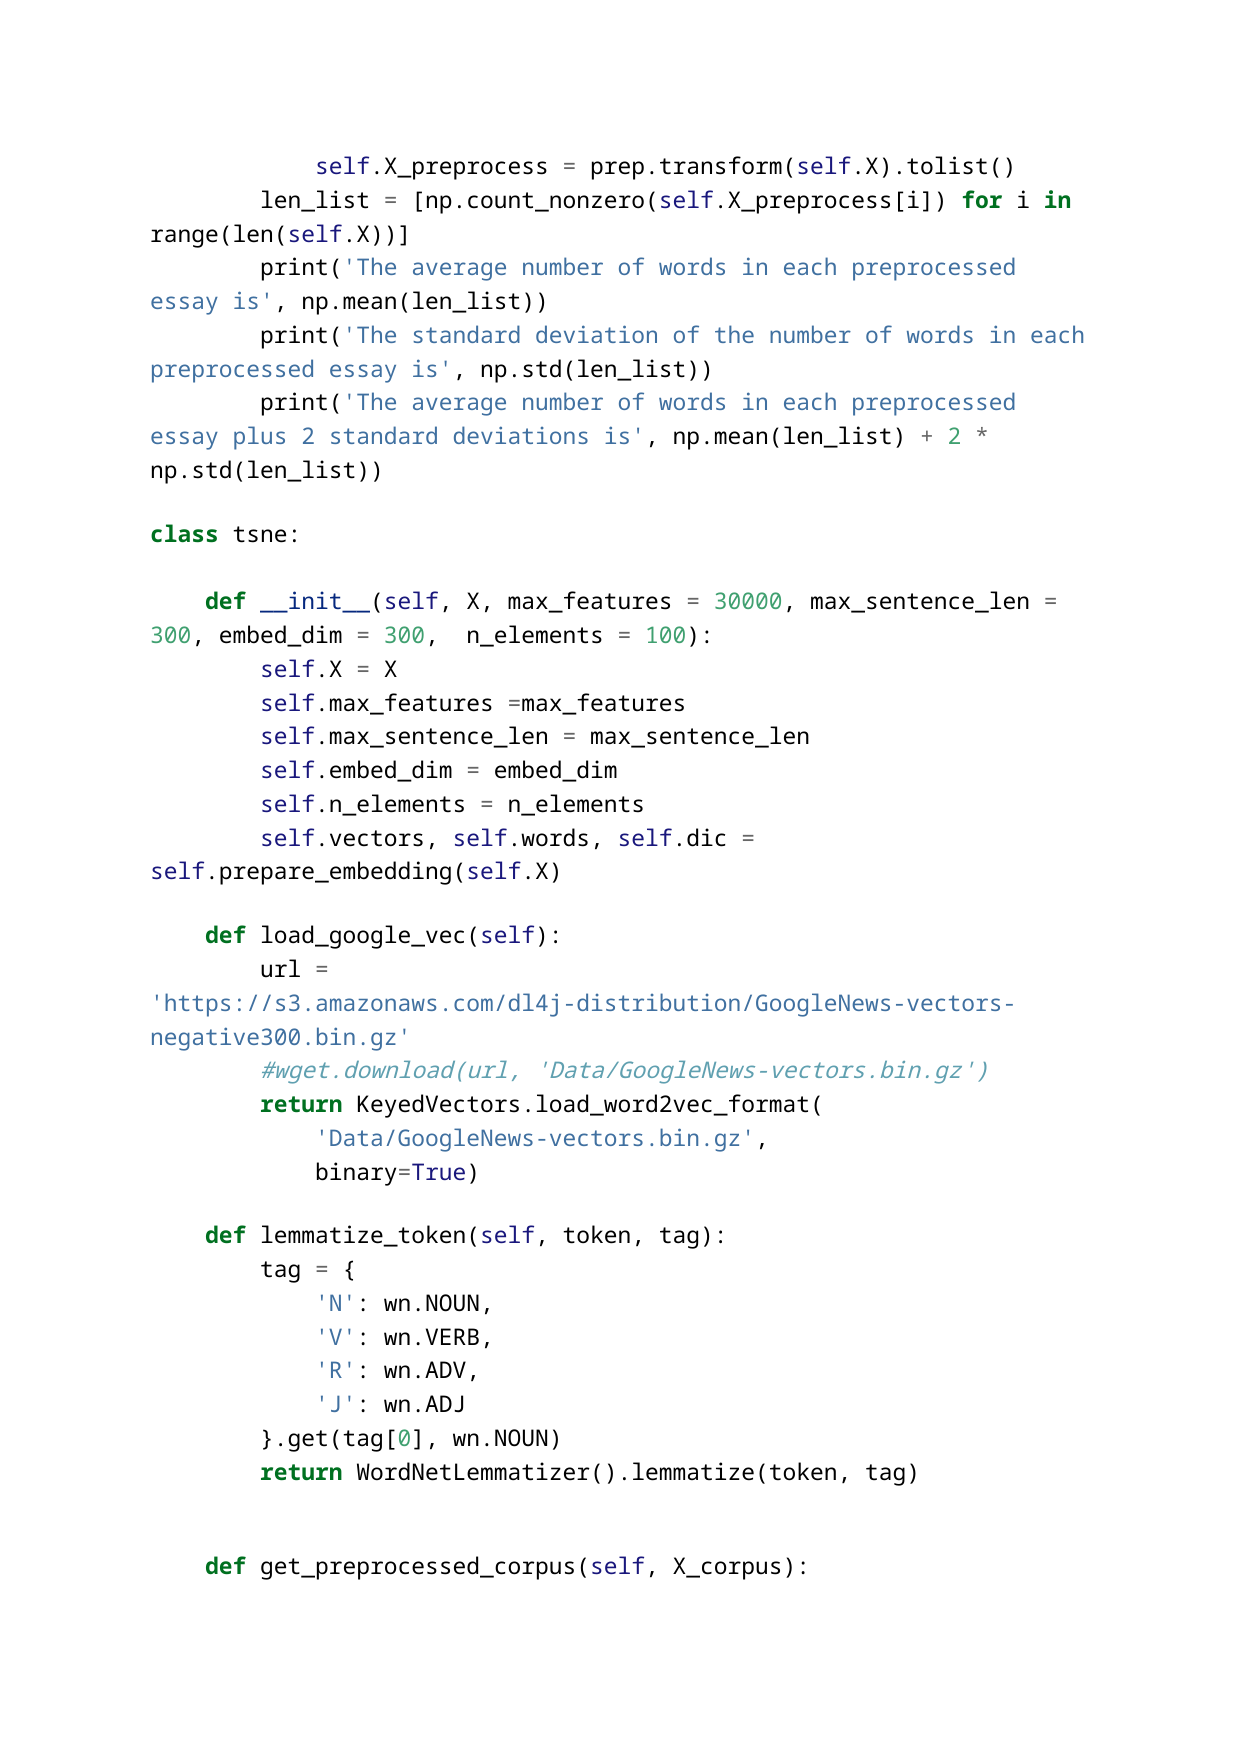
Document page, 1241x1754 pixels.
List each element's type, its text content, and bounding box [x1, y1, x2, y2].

text self.X_preprocess = prep.transform(self.X).tolist() len_list = [np.count_nonzero(self.X_preprocess[i]) for i in range(len(self.X))] print('The average number of words in each preprocessed essay is', np.mean(len_list)) print('The standard deviation of the number of words in each preprocessed essay is', np.std(len_list)) print('The average number of words in each preprocessed essay plus 2 standard deviations is', np.mean(len_list) + 2 * np.std(len_list)) class tsne: def __init__(self, X, max_features = 30000, max_sentence_len = 300, embed_dim = 300, n_elements = 100): self.X = X self.max_features =max_features self.max_sentence_len = max_sentence_len self.embed_dim = embed_dim self.n_elements = n_elements self.vectors, self.words, self.dic = self.prepare_embedding(self.X) def load_google_vec(self): url = 'https://s3.amazonaws.com/dl4j-distribution/GoogleNews-vectors-negative300.bin.gz' #wget.download(url, 'Data/GoogleNews-vectors.bin.gz') return KeyedVectors.load_word2vec_format( 'Data/GoogleNews-vectors.bin.gz', binary=True) def lemmatize_token(self, token, tag): tag = { 'N': wn.NOUN, 'V': wn.VERB, 'R': wn.ADV, 'J': wn.ADJ }.get(tag[0], wn.NOUN) return WordNetLemmatizer().lemmatize(token, tag) def get_preprocessed_corpus(self, X_corpus): [150, 150, 1090, 1581]
